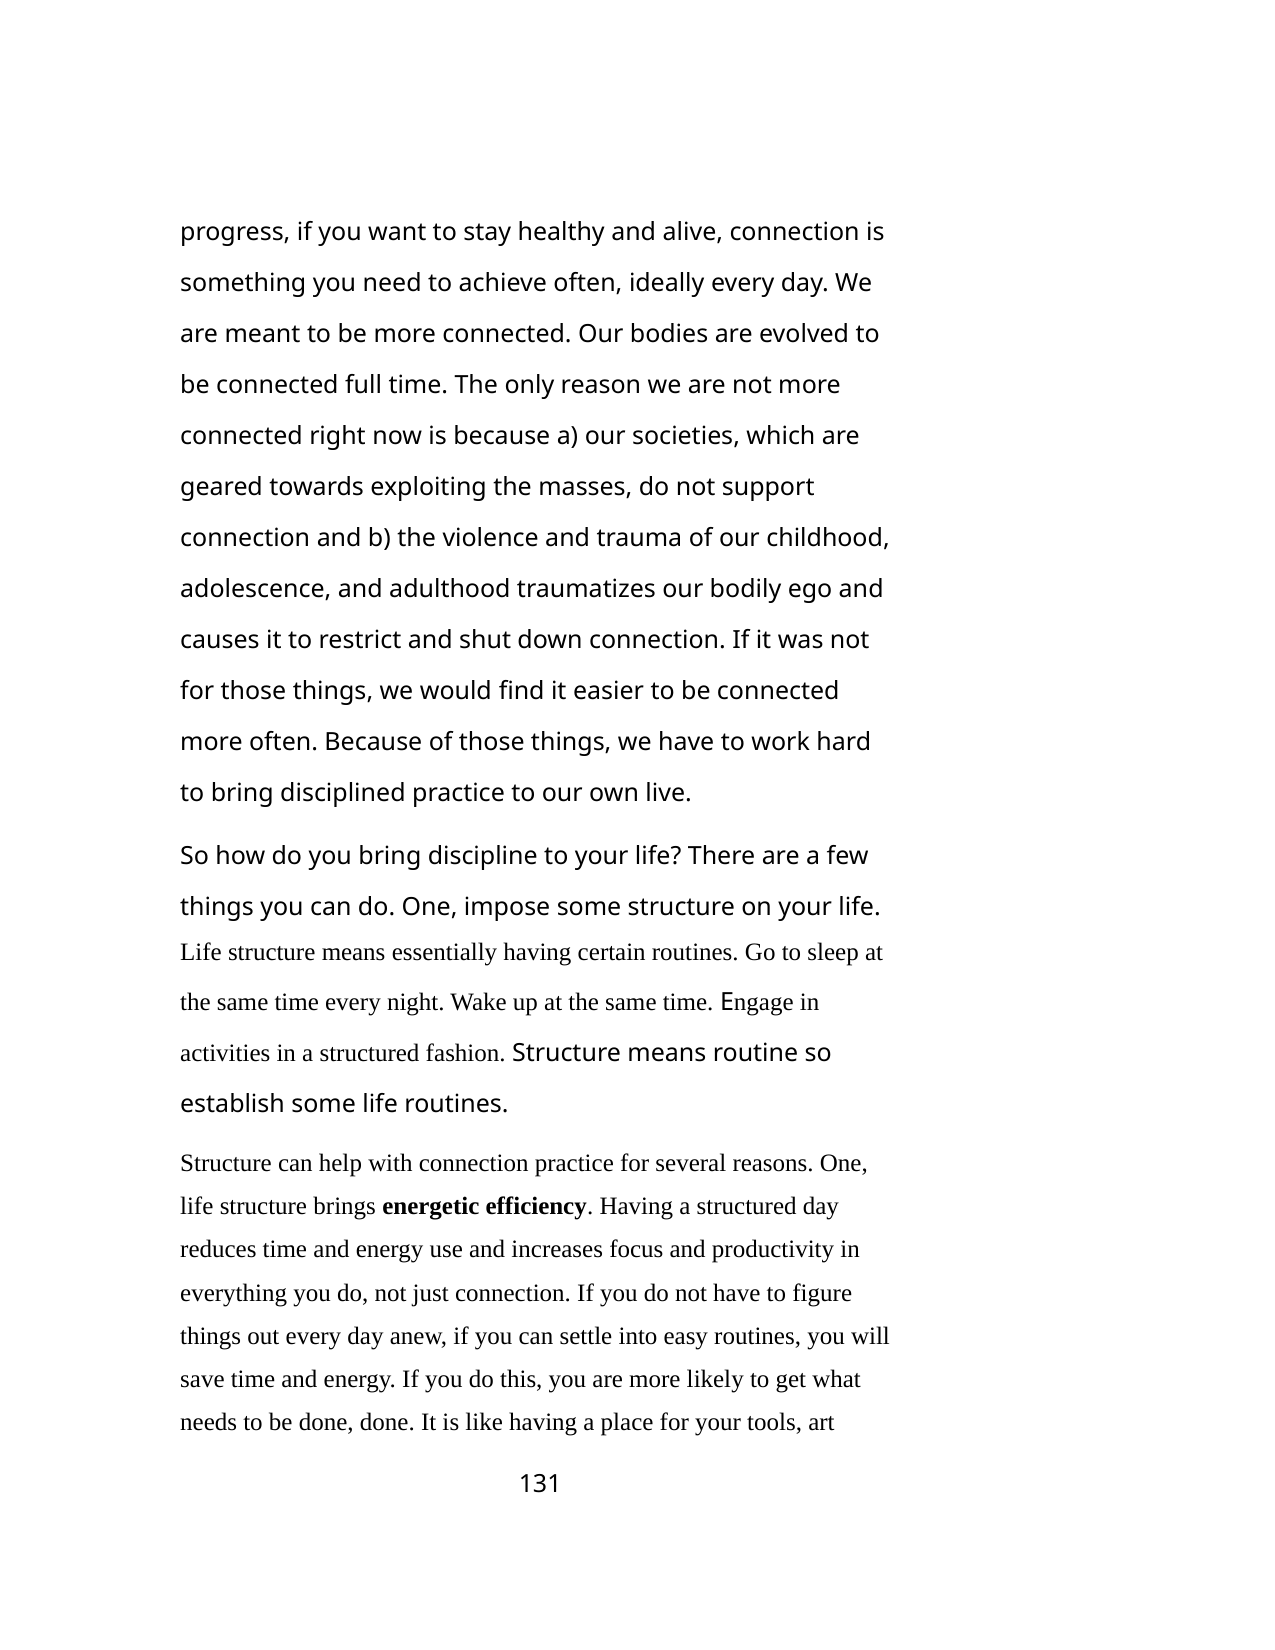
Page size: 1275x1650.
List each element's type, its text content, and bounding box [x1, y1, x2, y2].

text progress, if you want to stay healthy and alive, connection is something you need to achieve often, ideally every day. We are meant to be more connected. Our bodies are evolved to be connected full time. The only reason we are not more connected right now is because a) our societies, which are geared towards exploiting the masses, do not support connection and b) the violence and trauma of our childhood, adolescence, and adulthood traumatizes our bodily ego and causes it to restrict and shut down connection. If it was not for those things, we would find it easier to be connected more often. Because of those things, we have to work hard to bring disciplined practice to our own live. [180, 213, 900, 809]
text Structure can help with connection practice for several reasons. One, life structure brings energetic efficiency. Having a structured day reduces time and energy use and increases focus and productivity in everything you do, not just connection. If you do not have to figure things out every day anew, if you can settle into easy routines, you will save time and energy. If you do this, you are more likely to get what needs to be done, done. It is like having a place for your tools, art [180, 1148, 900, 1436]
text So how do you bring discipline to your life? There are a few things you can do. One, impose some structure on your life. Life structure means essentially having certain routines. Go to sleep at the same time every night. Wake up at the same time. Engage in activities in a structured fashion. Structure means routine so establish some life routines. [180, 838, 900, 1119]
